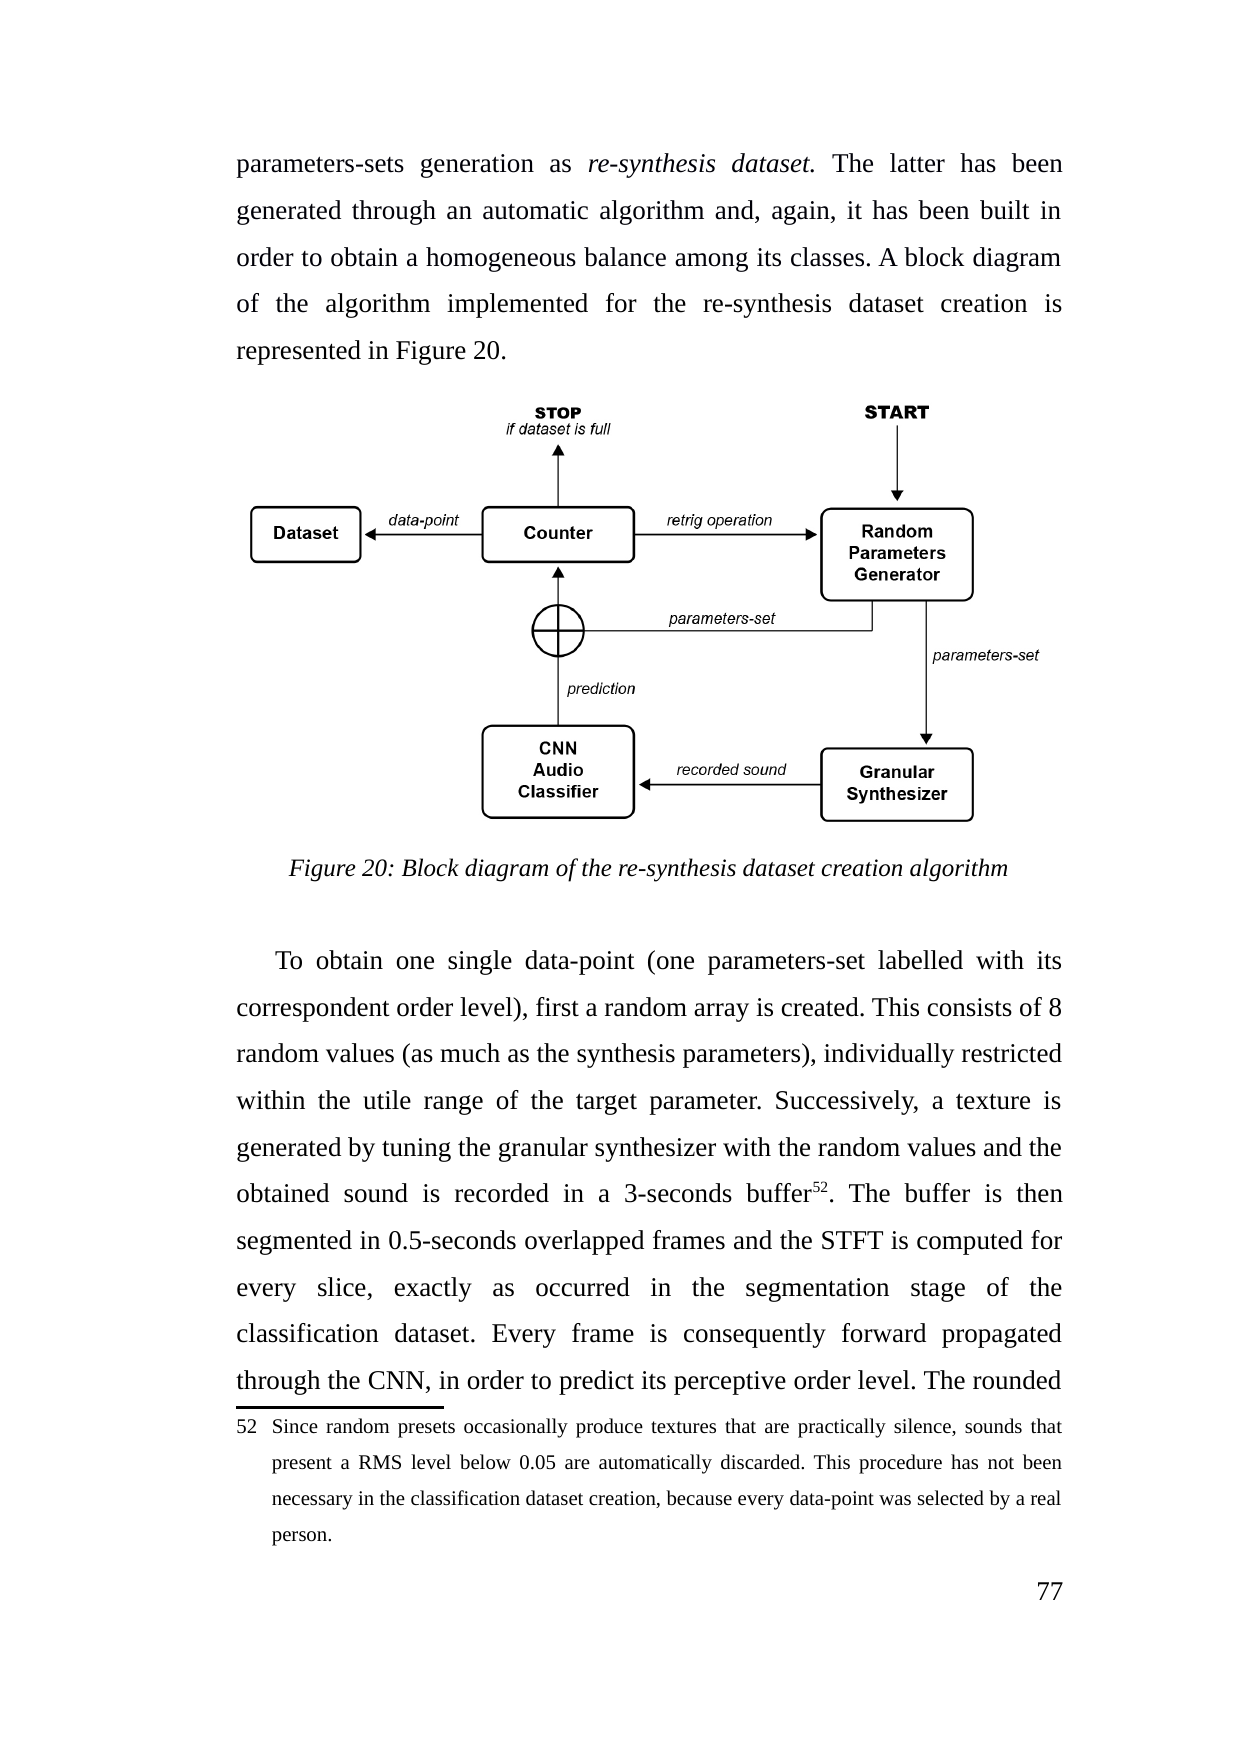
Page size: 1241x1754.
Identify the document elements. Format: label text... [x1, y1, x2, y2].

picture [236, 393, 1063, 839]
text Since random presets occasionally produce textures that are practically silence, sounds that present a RMS level below 0.05 are automatically discarded. This procedure has not been necessary in the classification dataset creation, because every data-point was selected by a real person. [236, 1413, 1063, 1546]
text Figure 20: Block diagram of the re-synthesis dataset creation algorithm [236, 839, 1063, 882]
text To obtain one single data-point (one parameters-set labelled with its correspondent order level), first a random array is created. This consists of 8 random values (as much as the synthesis parameters), individually restricted within the utile range of the target parameter. Successively, a texture is generated by tuning the granular synthesizer with the random values and the obtained sound is recorded in a 3-seconds buffer. The buffer is then segmented in 0.5-seconds overlapped frames and the STFT is computed for every slice, exactly as occurred in the segmentation stage of the classification dataset. Every frame is consequently forward propagated through the CNN, in order to predict its perceptive order level. The rounded [236, 944, 1063, 1395]
text parameters-sets generation as re-synthesis dataset. The latter has been generated through an automatic algorithm and, again, it has been built in order to obtain a homogeneous balance among its classes. A block diagram of the algorithm implemented for the re-synthesis dataset creation is represented in Figure 20. [236, 148, 1063, 365]
